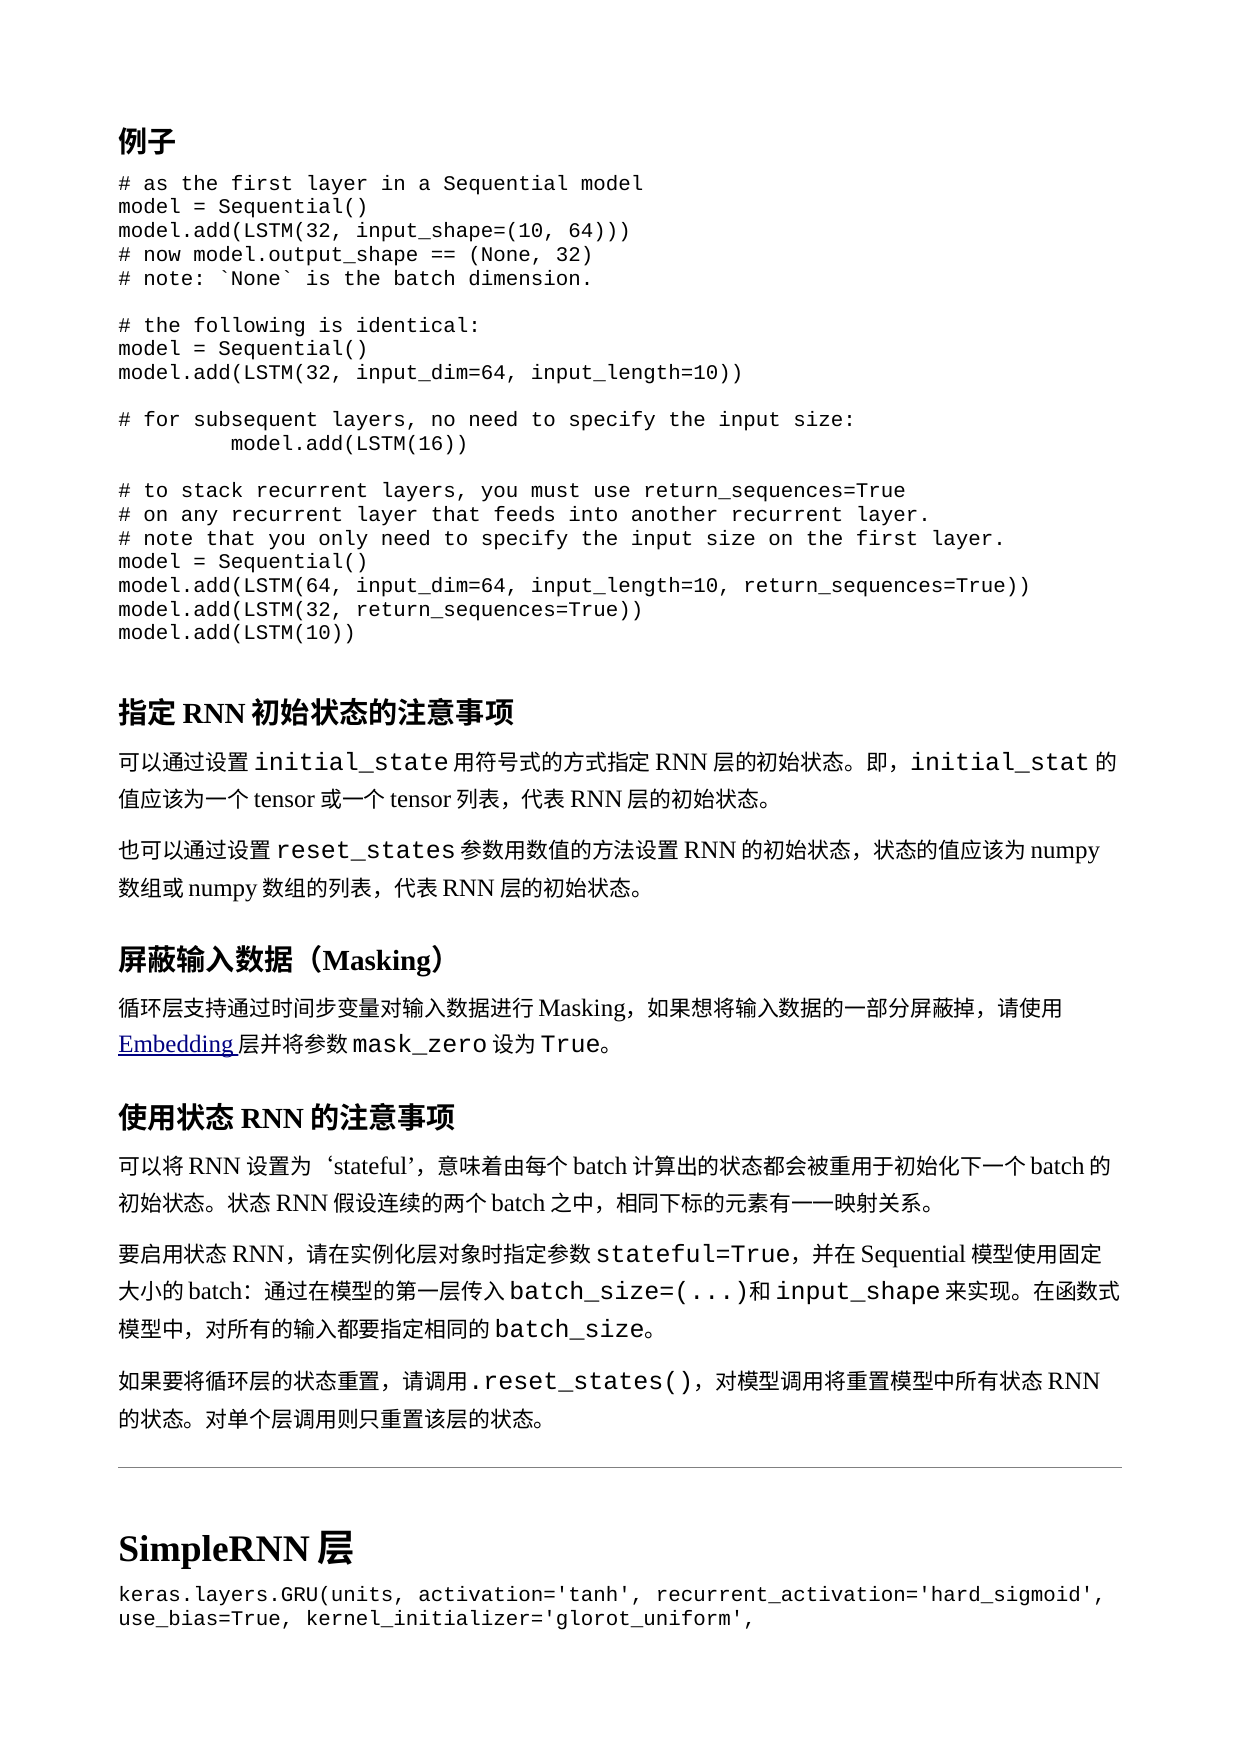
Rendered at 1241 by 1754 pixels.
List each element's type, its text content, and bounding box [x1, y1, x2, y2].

text # on any recurrent layer that feeds into another recurrent layer. [118, 504, 1122, 528]
subtitle 例子 [118, 118, 1122, 160]
text model.add(LSTM(32, return_sequences=True)) [118, 598, 1122, 622]
text 如果要将循环层的状态重置，请调用.reset_states()，对模型调用将重置模型中所有状态RNN的状态。对单个层调用则只重置该层的状态。 [118, 1364, 1122, 1433]
text model.add(LSTM(64, input_dim=64, input_length=10, return_sequences=True)) [118, 575, 1122, 598]
text # now model.output_shape == (None, 32) [118, 244, 1122, 267]
subtitle 指定RNN初始状态的注意事项 [118, 690, 1122, 732]
text model = Sequential() [118, 338, 1122, 362]
text 可以通过设置initial_state用符号式的方式指定RNN层的初始状态。即，initial_stat的值应该为一个tensor或一个tensor列表，代表RNN层的初始状态。 [118, 745, 1122, 814]
text 要启用状态RNN，请在实例化层对象时指定参数stateful=True，并在Sequential模型使用固定大小的batch：通过在模型的第一层传入batch_size=(...)和input_shape来实现。在函数式模型中，对所有的输入都要指定相同的batch_size。 [118, 1237, 1122, 1345]
subtitle 使用状态RNN的注意事项 [118, 1094, 1122, 1137]
text model = Sequential() [118, 551, 1122, 575]
text # to stack recurrent layers, you must use return_sequences=True [118, 480, 1122, 504]
text model = Sequential() [118, 197, 1122, 220]
text # as the first layer in a Sequential model [118, 173, 1122, 197]
subtitle 屏蔽输入数据（Masking） [118, 936, 1122, 979]
text 也可以通过设置reset_states参数用数值的方法设置RNN的初始状态，状态的值应该为numpy数组或numpy数组的列表，代表RNN层的初始状态。 [118, 833, 1122, 902]
text # the following is identical: [118, 315, 1122, 338]
text model.add(LSTM(10)) [118, 622, 1122, 646]
text 可以将RNN设置为‘stateful’，意味着由每个batch计算出的状态都会被重用于初始化下一个batch的初始状态。状态RNN假设连续的两个batch之中，相同下标的元素有一一映射关系。 [118, 1149, 1122, 1217]
text 循环层支持通过时间步变量对输入数据进行Masking，如果想将输入数据的一部分屏蔽掉，请使用Embedding层并将参数mask_zero设为True。 [118, 991, 1122, 1060]
text keras.layers.GRU(units, activation='tanh', recurrent_activation='hard_sigmoid', use_bias=True, kernel_initializer='glorot_uniform', [118, 1584, 1122, 1632]
text model.add(LSTM(32, input_shape=(10, 64))) [118, 220, 1122, 244]
subtitle SimpleRNN层 [118, 1518, 1122, 1572]
text # note that you only need to specify the input size on the first layer. [118, 528, 1122, 551]
text model.add(LSTM(16)) [118, 433, 1122, 457]
text # for subsequent layers, no need to specify the input size: [118, 409, 1122, 433]
text # note: `None` is the batch dimension. [118, 267, 1122, 291]
text model.add(LSTM(32, input_dim=64, input_length=10)) [118, 362, 1122, 386]
